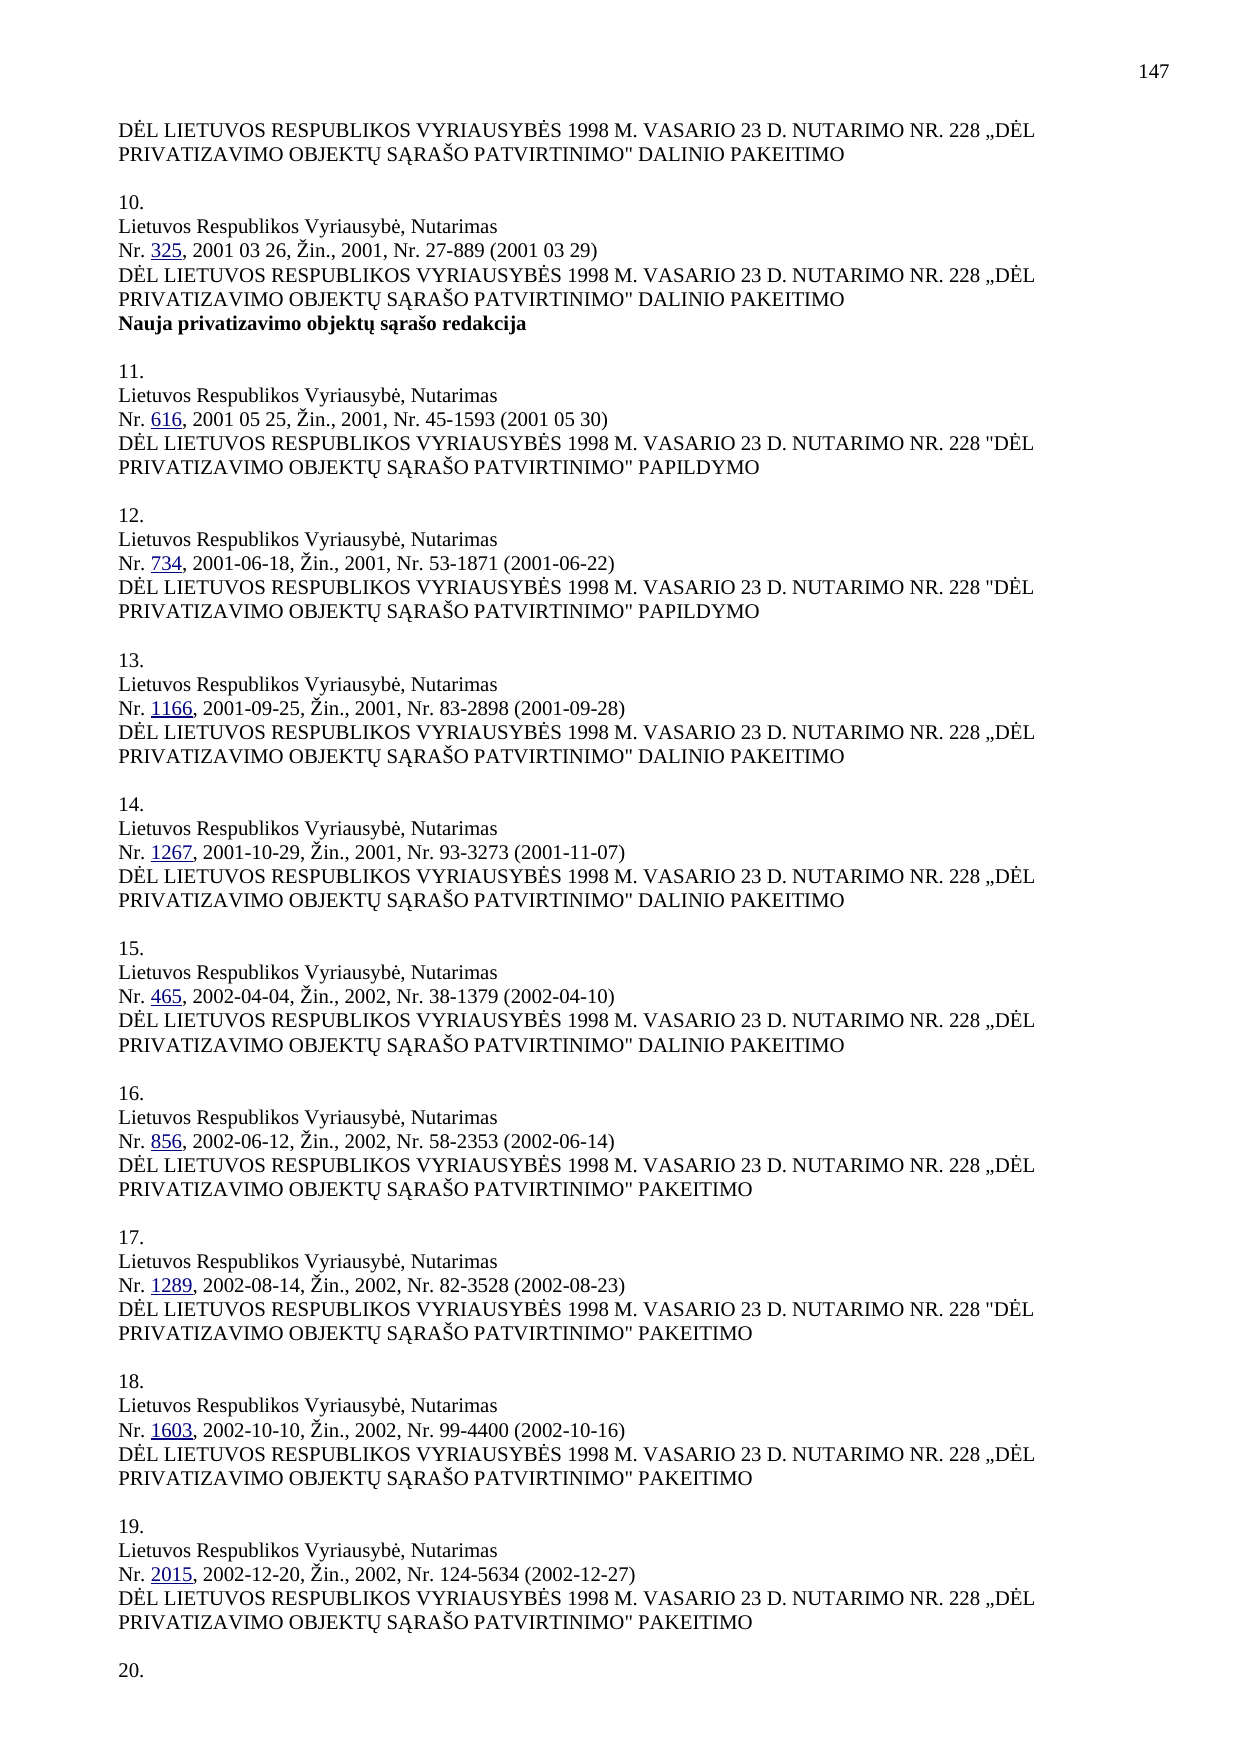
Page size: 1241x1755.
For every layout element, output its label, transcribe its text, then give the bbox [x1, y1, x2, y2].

text 18. [118, 1369, 1169, 1393]
text 20. [118, 1658, 1169, 1682]
text Nauja privatizavimo objektų sąrašo redakcija [118, 311, 1169, 335]
text 12. [118, 503, 1169, 527]
text Nr. 1603, 2002-10-10, Žin., 2002, Nr. 99-4400 (2002-10-16) [118, 1417, 1169, 1442]
text Nr. 1267, 2001-10-29, Žin., 2001, Nr. 93-3273 (2001-11-07) [118, 840, 1169, 864]
text Nr. 856, 2002-06-12, Žin., 2002, Nr. 58-2353 (2002-06-14) [118, 1129, 1169, 1153]
text Lietuvos Respublikos Vyriausybė, Nutarimas [118, 960, 1169, 984]
text Nr. 325, 2001 03 26, Žin., 2001, Nr. 27-889 (2001 03 29) [118, 238, 1169, 262]
text DĖL LIETUVOS RESPUBLIKOS VYRIAUSYBĖS 1998 M. VASARIO 23 D. NUTARIMO NR. 228 „DĖL PRIVATIZAVIMO OBJEKTŲ SĄRAŠO PATVIRTINIMO" DALINIO PAKEITIMO [118, 720, 1169, 768]
text Nr. 616, 2001 05 25, Žin., 2001, Nr. 45-1593 (2001 05 30) [118, 407, 1169, 431]
text DĖL LIETUVOS RESPUBLIKOS VYRIAUSYBĖS 1998 M. VASARIO 23 D. NUTARIMO NR. 228 „DĖL PRIVATIZAVIMO OBJEKTŲ SĄRAŠO PATVIRTINIMO" PAKEITIMO [118, 1586, 1169, 1634]
text Nr. 734, 2001-06-18, Žin., 2001, Nr. 53-1871 (2001-06-22) [118, 551, 1169, 575]
text Nr. 1289, 2002-08-14, Žin., 2002, Nr. 82-3528 (2002-08-23) [118, 1273, 1169, 1297]
text DĖL LIETUVOS RESPUBLIKOS VYRIAUSYBĖS 1998 M. VASARIO 23 D. NUTARIMO NR. 228 "DĖL PRIVATIZAVIMO OBJEKTŲ SĄRAŠO PATVIRTINIMO" PAPILDYMO [118, 575, 1169, 623]
text Lietuvos Respublikos Vyriausybė, Nutarimas [118, 672, 1169, 696]
text Lietuvos Respublikos Vyriausybė, Nutarimas [118, 383, 1169, 407]
text DĖL LIETUVOS RESPUBLIKOS VYRIAUSYBĖS 1998 M. VASARIO 23 D. NUTARIMO NR. 228 „DĖL PRIVATIZAVIMO OBJEKTŲ SĄRAŠO PATVIRTINIMO" DALINIO PAKEITIMO [118, 118, 1169, 166]
text Lietuvos Respublikos Vyriausybė, Nutarimas [118, 527, 1169, 551]
text Lietuvos Respublikos Vyriausybė, Nutarimas [118, 816, 1169, 840]
text Nr. 465, 2002-04-04, Žin., 2002, Nr. 38-1379 (2002-04-10) [118, 984, 1169, 1008]
text DĖL LIETUVOS RESPUBLIKOS VYRIAUSYBĖS 1998 M. VASARIO 23 D. NUTARIMO NR. 228 „DĖL PRIVATIZAVIMO OBJEKTŲ SĄRAŠO PATVIRTINIMO" PAKEITIMO [118, 1442, 1169, 1490]
text 19. [118, 1514, 1169, 1538]
text Lietuvos Respublikos Vyriausybė, Nutarimas [118, 1249, 1169, 1273]
text 10. [118, 190, 1169, 214]
text DĖL LIETUVOS RESPUBLIKOS VYRIAUSYBĖS 1998 M. VASARIO 23 D. NUTARIMO NR. 228 „DĖL PRIVATIZAVIMO OBJEKTŲ SĄRAŠO PATVIRTINIMO" PAKEITIMO [118, 1153, 1169, 1201]
text Nr. 1166, 2001-09-25, Žin., 2001, Nr. 83-2898 (2001-09-28) [118, 696, 1169, 720]
text 13. [118, 647, 1169, 672]
text DĖL LIETUVOS RESPUBLIKOS VYRIAUSYBĖS 1998 M. VASARIO 23 D. NUTARIMO NR. 228 "DĖL PRIVATIZAVIMO OBJEKTŲ SĄRAŠO PATVIRTINIMO" PAPILDYMO [118, 431, 1169, 479]
text 16. [118, 1081, 1169, 1105]
text Lietuvos Respublikos Vyriausybė, Nutarimas [118, 1105, 1169, 1129]
text 17. [118, 1225, 1169, 1249]
text Lietuvos Respublikos Vyriausybė, Nutarimas [118, 214, 1169, 238]
text Lietuvos Respublikos Vyriausybė, Nutarimas [118, 1393, 1169, 1417]
text DĖL LIETUVOS RESPUBLIKOS VYRIAUSYBĖS 1998 M. VASARIO 23 D. NUTARIMO NR. 228 „DĖL PRIVATIZAVIMO OBJEKTŲ SĄRAŠO PATVIRTINIMO" DALINIO PAKEITIMO [118, 1008, 1169, 1057]
text Nr. 2015, 2002-12-20, Žin., 2002, Nr. 124-5634 (2002-12-27) [118, 1562, 1169, 1586]
text 14. [118, 792, 1169, 816]
text DĖL LIETUVOS RESPUBLIKOS VYRIAUSYBĖS 1998 M. VASARIO 23 D. NUTARIMO NR. 228 „DĖL PRIVATIZAVIMO OBJEKTŲ SĄRAŠO PATVIRTINIMO" DALINIO PAKEITIMO [118, 262, 1169, 311]
text 11. [118, 359, 1169, 383]
text DĖL LIETUVOS RESPUBLIKOS VYRIAUSYBĖS 1998 M. VASARIO 23 D. NUTARIMO NR. 228 „DĖL PRIVATIZAVIMO OBJEKTŲ SĄRAŠO PATVIRTINIMO" DALINIO PAKEITIMO [118, 864, 1169, 912]
text DĖL LIETUVOS RESPUBLIKOS VYRIAUSYBĖS 1998 M. VASARIO 23 D. NUTARIMO NR. 228 "DĖL PRIVATIZAVIMO OBJEKTŲ SĄRAŠO PATVIRTINIMO" PAKEITIMO [118, 1297, 1169, 1345]
text 15. [118, 936, 1169, 960]
text Lietuvos Respublikos Vyriausybė, Nutarimas [118, 1538, 1169, 1562]
